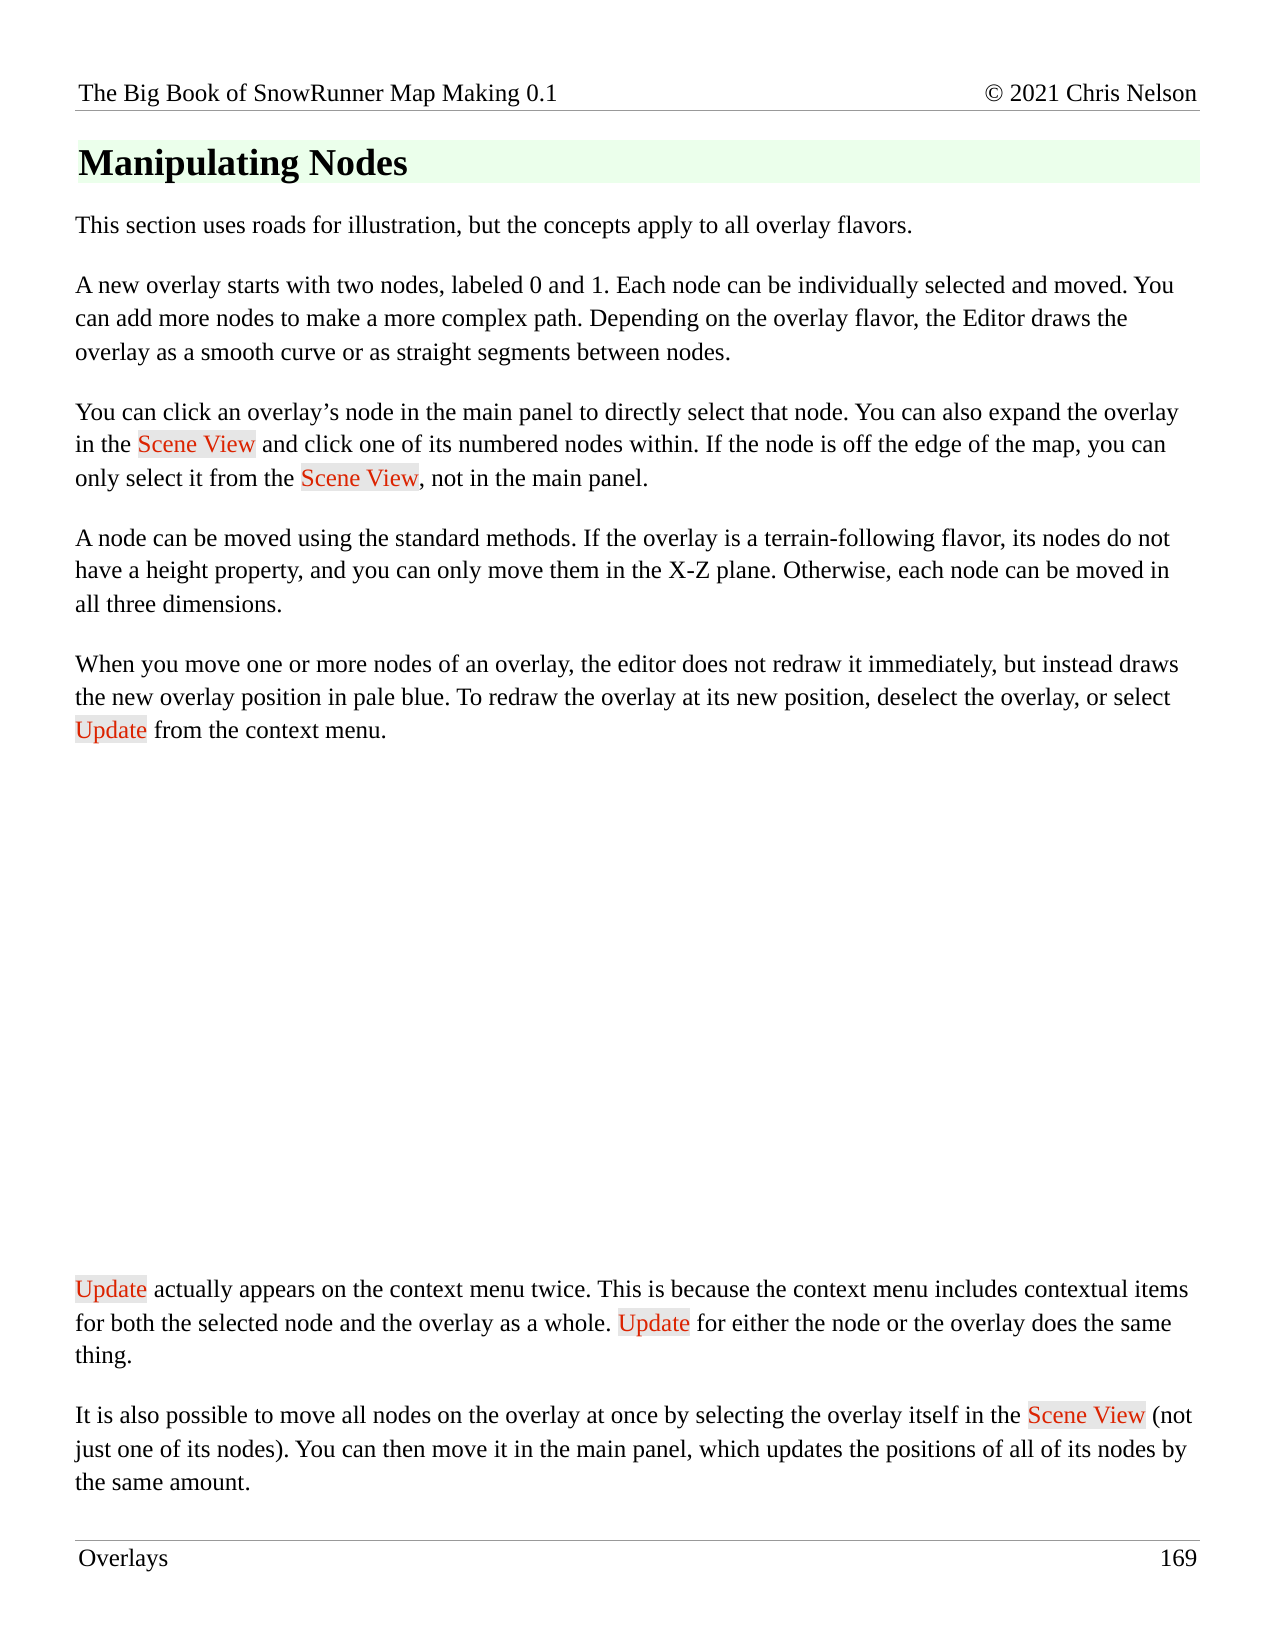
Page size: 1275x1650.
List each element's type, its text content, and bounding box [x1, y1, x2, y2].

text This section uses roads for illustration, but the concepts apply to all overlay flavors. [75, 211, 1200, 239]
text Update actually appears on the context menu twice. This is because the context menu includes contextual items for both the selected node and the overlay as a whole. Update for either the node or the overlay does the same thing. [75, 1274, 1200, 1369]
text You can click an overlay’s node in the main panel to directly select that node. You can also expand the overlay in the Scene View and click one of its numbered nodes within. If the node is off the edge of the map, you can only select it from the Scene View, not in the main panel. [75, 397, 1200, 491]
text A node can be moved using the standard methods. If the overlay is a terrain-following flavor, its nodes do not have a height property, and you can only move them in the X‑Z plane. Otherwise, each node can be moved in all three dimensions. [75, 523, 1200, 617]
text When you move one or more nodes of an overlay, the editor does not redraw it immediately, but instead draws the new overlay position in pale blue. To redraw the overlay at its new position, deselect the overlay, or select Update from the context menu. [75, 649, 1200, 743]
subtitle Manipulating Nodes [78, 140, 1200, 183]
text A new overlay starts with two nodes, labeled 0 and 1. Each node can be individually selected and moved. You can add more nodes to make a more complex path. Depending on the overlay flavor, the Editor draws the overlay as a smooth curve or as straight segments between nodes. [75, 271, 1200, 365]
text It is also possible to move all nodes on the overlay at once by selecting the overlay itself in the Scene View (not just one of its nodes). You can then move it in the main panel, which updates the positions of all of its nodes by the same amount. [75, 1401, 1200, 1495]
